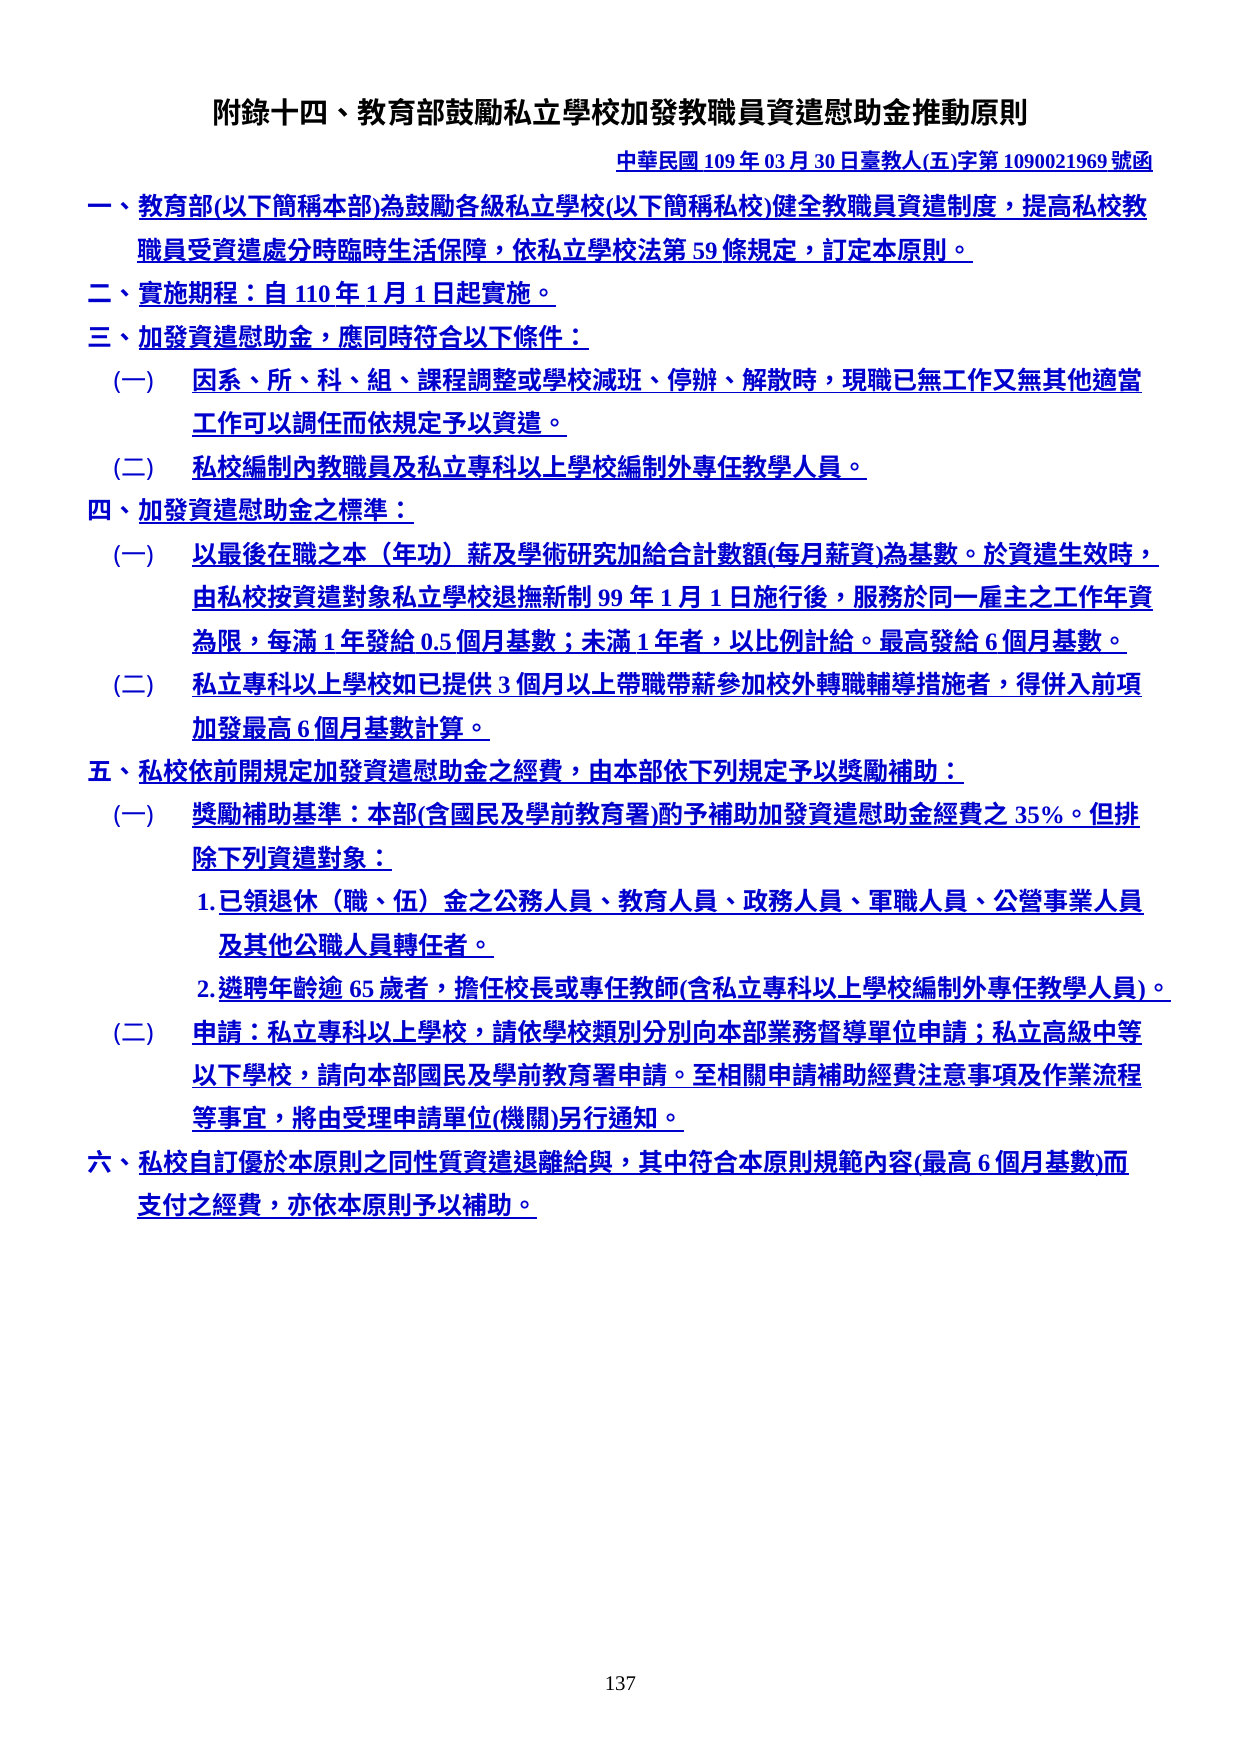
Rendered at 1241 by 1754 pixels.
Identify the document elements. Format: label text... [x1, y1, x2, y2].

list 私校編制內教職員及私立專科以上學校編制外專任教學人員。 [113, 447, 1153, 484]
list 私校自訂優於本原則之同性質資遣退離給與，其中符合本原則規範內容(最高 6個月基數)而支付之經費，亦依本原則予以補助。 [87, 1142, 1153, 1222]
list 教育部(以下簡稱本部)為鼓勵各級私立學校(以下簡稱私校)健全教職員資遣制度，提高私校教職員受資遣處分時臨時生活保障，依私立學校法第 59條規定，訂定本原則。 [87, 187, 1153, 266]
list 申請：私立專科以上學校，請依學校類別分別向本部業務督導單位申請；私立高級中等以下學校，請向本部國民及學前教育署申請。至相關申請補助經費注意事項及作業流程等事宜，將由受理申請單位(機關)另行通知。 [113, 1012, 1153, 1135]
list 已領退休（職、伍）金之公務人員、教育人員、政務人員、軍職人員、公營事業人員及其他公職人員轉任者。 [197, 882, 1153, 961]
list 私立專科以上學校如已提供 3 個月以上帶職帶薪參加校外轉職輔導措施者，得併入前項加發最高6個月基數計算。 [113, 664, 1153, 744]
subtitle 附錄十四、教育部鼓勵私立學校加發教職員資遣慰助金推動原則 [89, 89, 1152, 132]
list 遴聘年齡逾 65歲者，擔任校長或專任教師(含私立專科以上學校編制外專任教學人員)。 [197, 969, 1153, 1005]
list 實施期程：自 110年1月 1日起實施。 [87, 274, 1153, 310]
list 私校依前開規定加發資遣慰助金之經費，由本部依下列規定予以獎勵補助： [87, 751, 1153, 788]
list 因系、所、科、組、課程調整或學校減班、停辦、解散時，現職已無工作又無其他適當工作可以調任而依規定予以資遣。 [113, 361, 1153, 440]
list 以最後在職之本（年功）薪及學術研究加給合計數額(每月薪資)為基數。於資遣生效時，由私校按資遣對象私立學校退撫新制 99 年 1 月 1 日施行後，服務於同一雇主之工作年資為限，每滿 1年發給0.5個月基數；未滿1年者，以比例計給。最高發給 6個月基數。 [113, 534, 1153, 657]
list 獎勵補助基準：本部(含國民及學前教育署)酌予補助加發資遣慰助金經費之 35%。但排除下列資遣對象： [113, 795, 1153, 874]
text 中華民國109年03月30日臺教人(五)字第1090021969號函 [444, 144, 1153, 174]
list 加發資遣慰助金，應同時符合以下條件： [87, 317, 1153, 353]
list 加發資遣慰助金之標準： [87, 491, 1153, 527]
